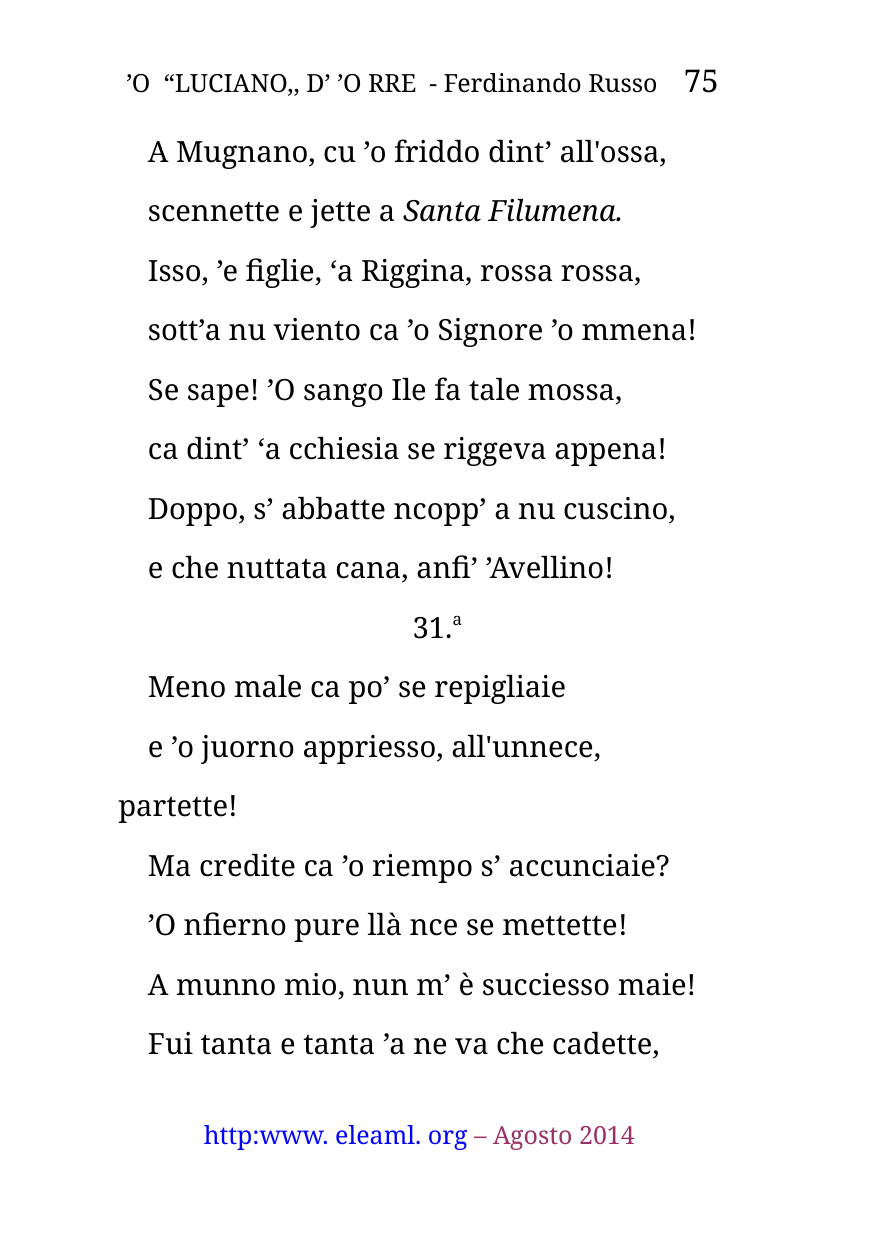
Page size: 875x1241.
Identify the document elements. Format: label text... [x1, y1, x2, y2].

text Ma credite ca ’o riempo s’ accunciaie? [118, 845, 726, 884]
text e ’o juorno appriesso, all'unnece, partette! [118, 726, 726, 825]
text 31.a [118, 607, 726, 647]
text A munno mio, nun m’ è succiesso maie! [118, 964, 726, 1003]
text Meno male ca po’ se repigliaie [118, 666, 726, 706]
text Isso, ’e figlie, ‘a Riggina, rossa rossa, [118, 250, 726, 290]
text ca dint’ ‘a cchiesia se riggeva appena! [118, 428, 726, 468]
text Se sape! ’O sango Ile fa tale mossa, [118, 369, 726, 409]
text Fui tanta e tanta ’a ne va che cadette, [118, 1023, 726, 1063]
text A Mugnano, cu ’o friddo dint’ all'ossa, [118, 131, 726, 171]
text e che nuttata cana, anfi’ ’Avellino! [118, 547, 726, 587]
text Doppo, s’ abbatte ncopp’ a nu cuscino, [118, 488, 726, 528]
text sott’a nu viento ca ’o Signore ’o mmena! [118, 309, 726, 349]
text ’O nfierno pure llà nce se mettette! [118, 904, 726, 944]
text scennette e jette a Santa Filumena. [118, 191, 726, 230]
